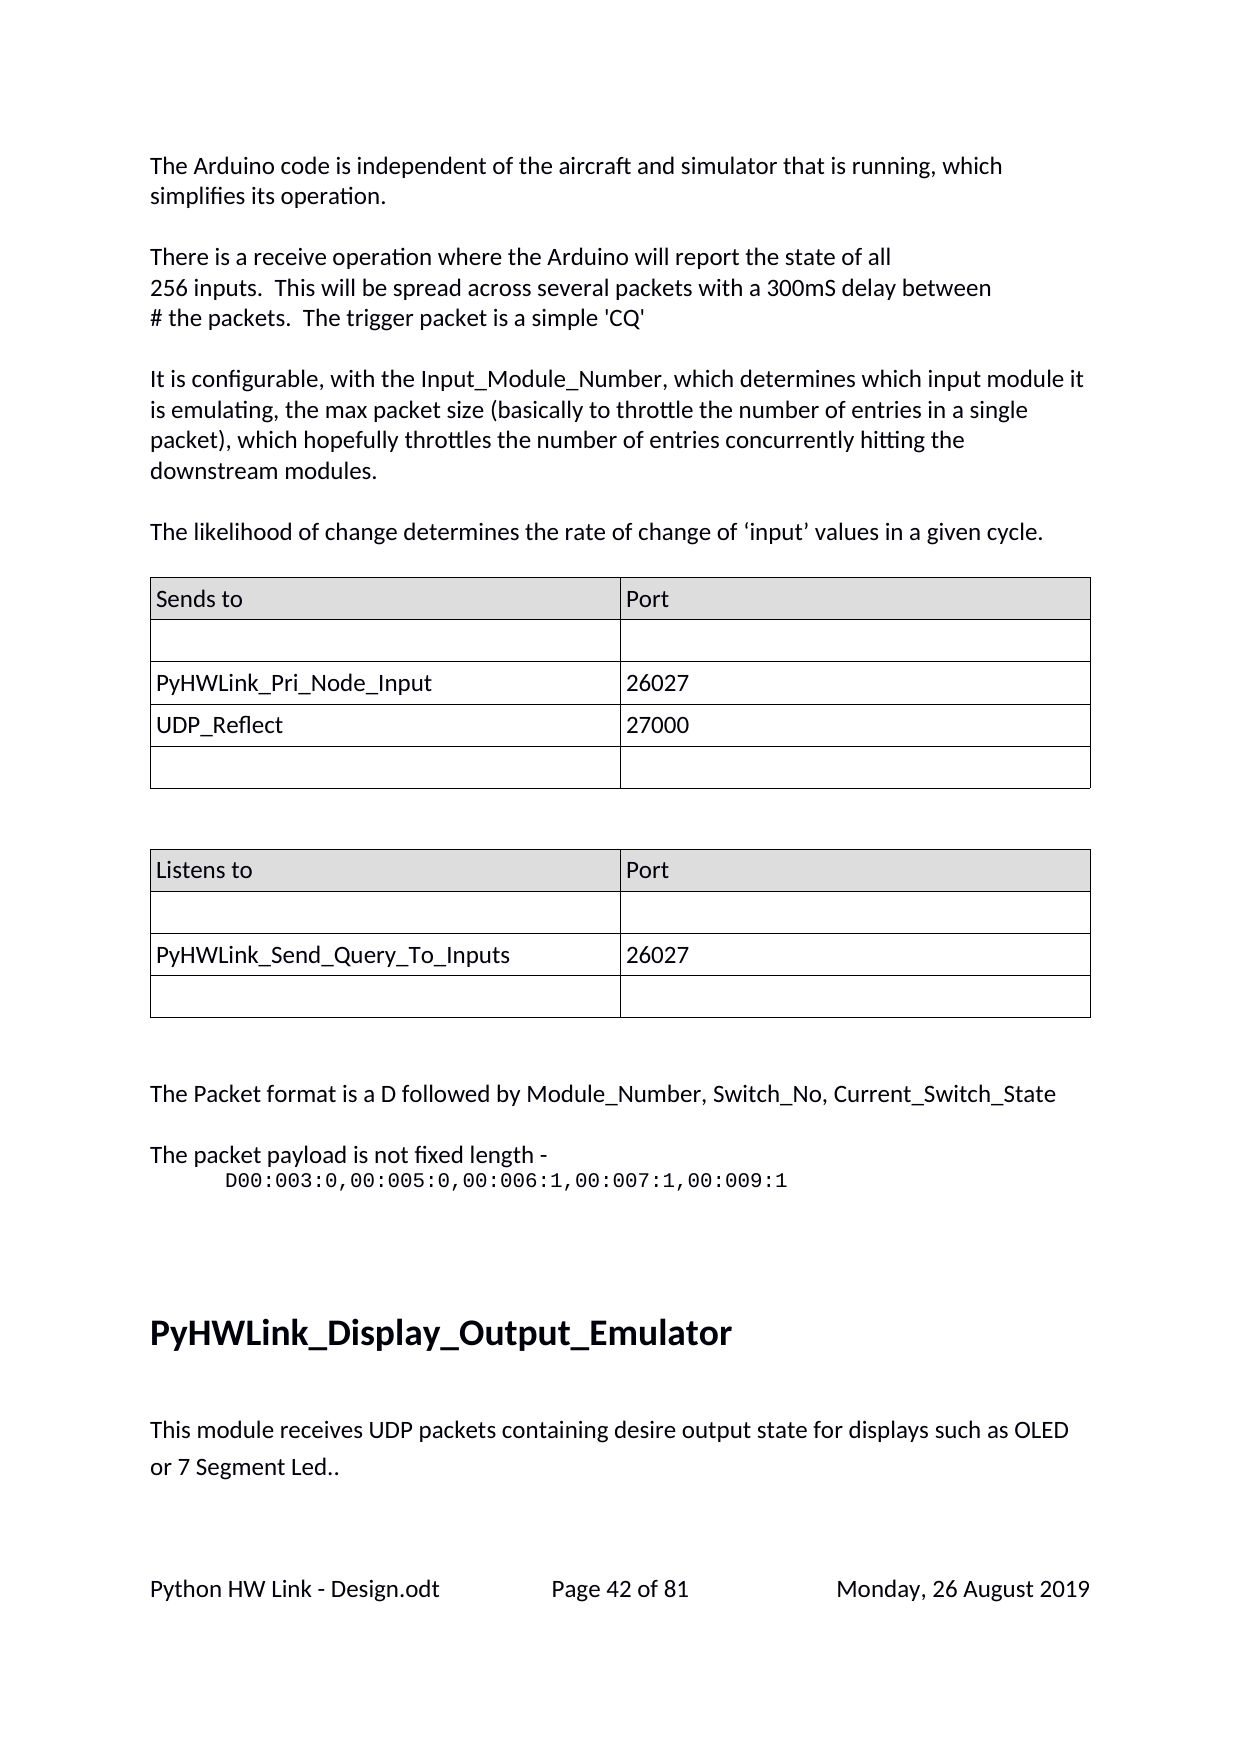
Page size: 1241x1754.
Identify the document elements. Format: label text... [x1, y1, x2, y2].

text The Arduino code is independent of the aircraft and simulator that is running, which simplifies its operation. [150, 150, 1090, 211]
text This module receives UDP packets containing desire output state for displays such as OLED or 7 Segment Led.. [150, 1414, 1090, 1481]
table_cell [621, 892, 1090, 933]
table_cell [621, 976, 1090, 1017]
text It is configurable, with the Input_Module_Number, which determines which input module it is emulating, the max packet size (basically to throttle the number of entries in a single packet), which hopefully throttles the number of entries concurrently hitting the downstream modules. [150, 364, 1090, 486]
table_header Port [621, 850, 1090, 891]
table_header Sends to [151, 578, 620, 619]
table_cell UDP_Reflect [151, 705, 620, 746]
table_cell PyHWLink_Send_Query_To_Inputs [151, 934, 620, 975]
text D00:003:0,00:005:0,00:006:1,00:007:1,00:009:1 [150, 1170, 1090, 1193]
text 256 inputs. This will be spread across several packets with a 300mS delay between [150, 272, 1090, 303]
text The Packet format is a D followed by Module_Number, Switch_No, Current_Switch_State [150, 1078, 1090, 1109]
table_cell 27000 [621, 705, 1090, 746]
table_cell PyHWLink_Pri_Node_Input [151, 662, 620, 703]
table_cell [151, 976, 620, 1017]
text # the packets. The trigger packet is a simple 'CQ' [150, 303, 1090, 333]
text The likelihood of change determines the rate of change of ‘input’ values in a given cycle. [150, 516, 1090, 547]
table_header Port [621, 578, 1090, 619]
table_cell [151, 892, 620, 933]
table_cell [621, 747, 1090, 788]
text The packet payload is not fixed length - [150, 1139, 1090, 1170]
table_cell 26027 [621, 934, 1090, 975]
subtitle PyHWLink_Display_Output_Emulator [150, 1309, 1090, 1355]
table_cell 26027 [621, 662, 1090, 703]
text There is a receive operation where the Arduino will report the state of all [150, 242, 1090, 272]
table_header Listens to [151, 850, 620, 891]
table_cell [151, 620, 620, 661]
table_cell [151, 747, 620, 788]
table_cell [621, 620, 1090, 661]
